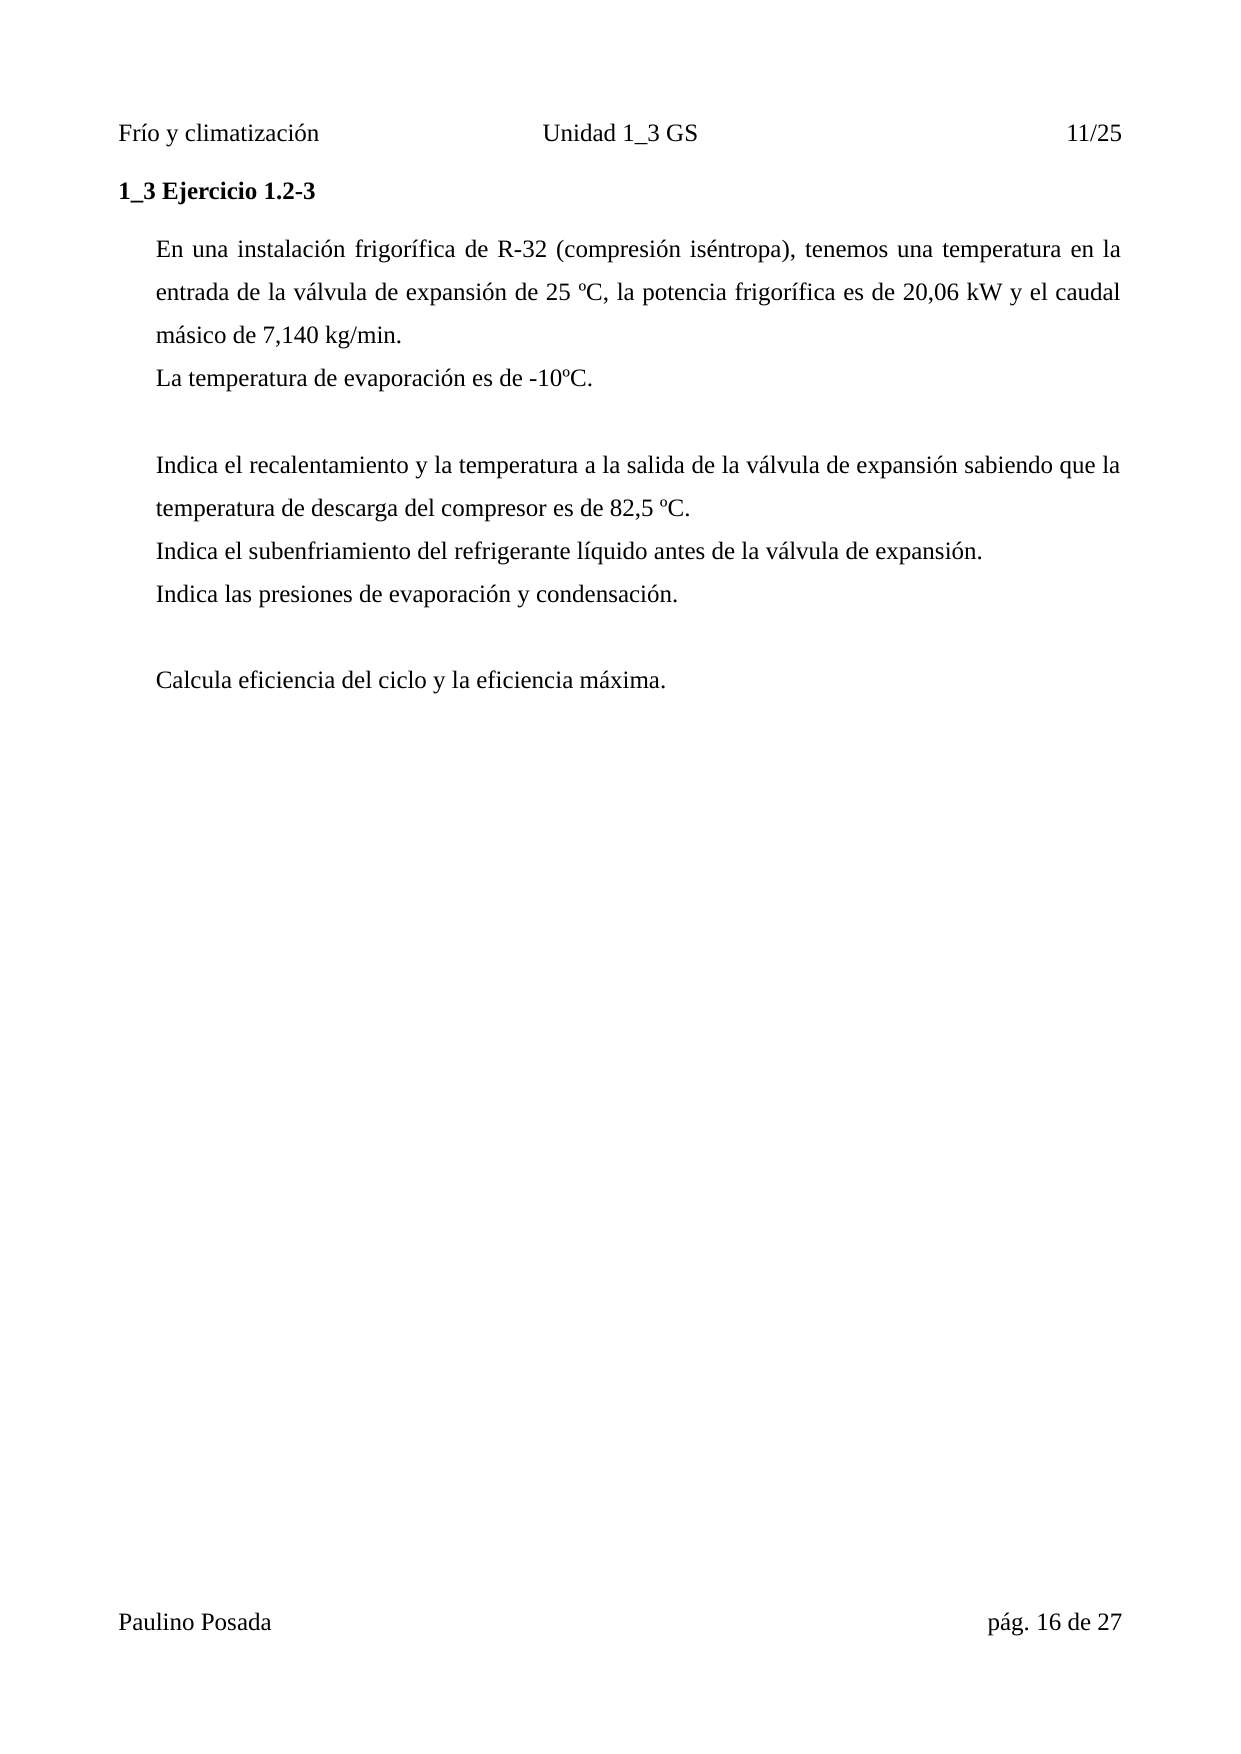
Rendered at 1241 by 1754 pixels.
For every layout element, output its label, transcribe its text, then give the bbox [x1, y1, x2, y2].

text En una instalación frigorífica de R-32 (compresión iséntropa), tenemos una temperatura en la entrada de la válvula de expansión de 25 ºC, la potencia frigorífica es de 20,06 kW y el caudal másico de 7,140 kg/min. [156, 234, 1122, 349]
text Indica el recalentamiento y la temperatura a la salida de la válvula de expansión sabiendo que la temperatura de descarga del compresor es de 82,5 ºC. [156, 450, 1122, 522]
text La temperatura de evaporación es de -10ºC. [156, 363, 1122, 392]
text 1_3 Ejercicio 1.2-3 [118, 176, 1122, 205]
text Indica el subenfriamiento del refrigerante líquido antes de la válvula de expansión. [156, 536, 1122, 565]
text Calcula eficiencia del ciclo y la eficiencia máxima. [156, 665, 1122, 694]
text Indica las presiones de evaporación y condensación. [156, 579, 1122, 608]
